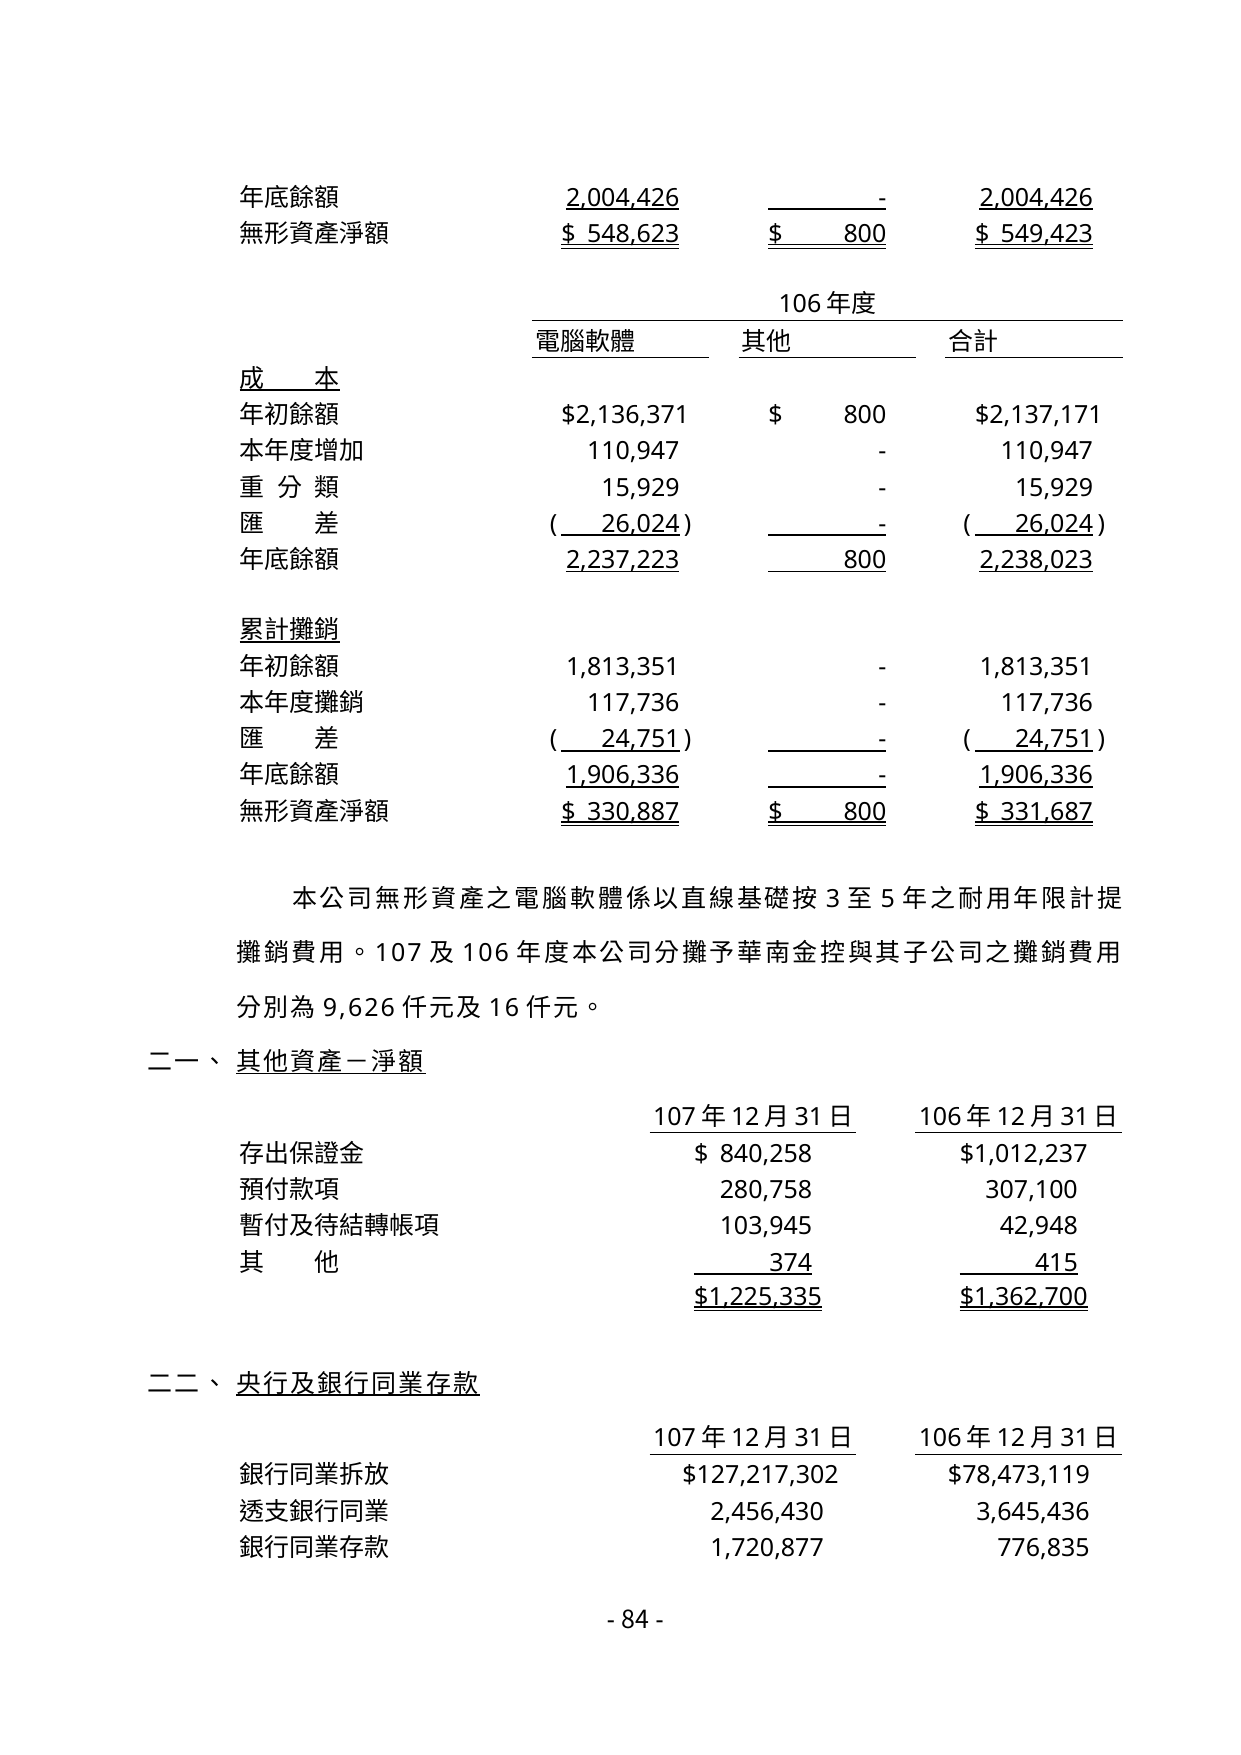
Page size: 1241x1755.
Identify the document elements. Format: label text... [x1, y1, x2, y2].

table_cell [916, 321, 945, 357]
table_cell [502, 683, 532, 719]
table_cell 280,758 [650, 1170, 856, 1206]
table_header 107年12月31日 [650, 1096, 856, 1132]
table_cell [916, 357, 945, 394]
table_cell 1,813,351 [945, 646, 1122, 682]
table_cell 42,948 [915, 1206, 1122, 1242]
table_header [236, 284, 502, 320]
table_cell 15,929 [945, 467, 1122, 503]
table_cell [916, 646, 945, 682]
table_cell 1,906,336 [532, 755, 709, 791]
table_cell [916, 503, 945, 539]
table_cell [502, 177, 532, 213]
table_cell [916, 576, 945, 610]
table_cell [916, 467, 945, 503]
table_cell [532, 610, 709, 646]
table_cell - [739, 503, 916, 539]
table_cell [591, 1242, 649, 1278]
table_cell $ 2,137,171 [945, 395, 1122, 431]
table_cell - [739, 177, 916, 213]
table_cell [916, 431, 945, 467]
table_cell [502, 320, 532, 357]
table_cell 年初餘額 [236, 646, 502, 682]
table_cell [916, 683, 945, 719]
table_cell [916, 610, 945, 646]
table_cell [856, 1206, 915, 1242]
table_cell [502, 791, 532, 827]
table_cell [856, 1491, 915, 1527]
table_cell [591, 1528, 649, 1564]
table_cell 307,100 [915, 1170, 1122, 1206]
table_cell 本年度攤銷 [236, 683, 502, 719]
table_cell 電腦軟體 [532, 321, 709, 357]
table_cell [709, 755, 738, 791]
table_cell 117,736 [532, 683, 709, 719]
table_cell 2,004,426 [945, 177, 1122, 213]
table_cell 110,947 [532, 431, 709, 467]
table_header [236, 1418, 591, 1454]
table_cell [709, 395, 738, 431]
table_cell [916, 540, 945, 576]
table_cell $ 548,623 [532, 214, 709, 250]
table_cell 3,645,436 [915, 1491, 1122, 1527]
table_cell $ 2,136,371 [532, 395, 709, 431]
table_cell [709, 431, 738, 467]
table_cell [856, 1278, 915, 1312]
text 二二、 央行及銀行同業存款 [148, 1363, 1122, 1399]
table_cell 累計攤銷 [236, 610, 502, 646]
table_cell [502, 214, 532, 250]
table_cell 776,835 [915, 1528, 1122, 1564]
table_cell [709, 357, 738, 394]
table_header [236, 1096, 591, 1132]
table_cell [709, 177, 738, 213]
table_cell [856, 1454, 915, 1491]
table_cell [236, 320, 502, 357]
table_cell $ 127,217,302 [650, 1455, 856, 1491]
table_cell [709, 719, 738, 755]
table_cell [739, 358, 916, 394]
table_cell $ 1,225,335 [650, 1278, 856, 1312]
table_cell [856, 1242, 915, 1278]
table_cell [709, 576, 738, 610]
table_cell [856, 1528, 915, 1564]
table_cell [502, 467, 532, 503]
table_cell 103,945 [650, 1206, 856, 1242]
table_header [856, 1418, 915, 1454]
table_cell $ 331,687 [945, 791, 1122, 827]
table_cell [916, 791, 945, 827]
table_cell 2,456,430 [650, 1491, 856, 1527]
table_cell [502, 646, 532, 682]
table_cell - [739, 719, 916, 755]
table_header 107年12月31日 [650, 1418, 856, 1454]
table_cell 2,004,426 [532, 177, 709, 213]
table_cell [532, 358, 709, 394]
table_cell 年底餘額 [236, 755, 502, 791]
table_cell [709, 791, 738, 827]
table_cell 銀行同業存款 [236, 1528, 591, 1564]
table_header 106年度 [532, 284, 1122, 320]
table_cell $ 800 [739, 791, 916, 827]
table_cell [856, 1170, 915, 1206]
table_cell [916, 395, 945, 431]
table_cell 合計 [945, 321, 1122, 357]
table_cell [709, 503, 738, 539]
table_cell - [739, 755, 916, 791]
text 本公司無形資產之電腦軟體係以直線基礎按3至5年之耐用年限計提攤銷費用。107及106年度本公司分攤予華南金控與其子公司之攤銷費用分別為9,626仟元及16仟元。 [236, 878, 1122, 1023]
table_cell [856, 1132, 915, 1169]
table_cell 1,813,351 [532, 646, 709, 682]
table_cell [709, 683, 738, 719]
table_cell 其他 [739, 321, 916, 357]
table_cell 1,906,336 [945, 755, 1122, 791]
table_cell 年底餘額 [236, 177, 502, 213]
table_header [591, 1096, 649, 1132]
table_cell $ 800 [739, 214, 916, 250]
table_header [591, 1418, 649, 1454]
table_cell [502, 576, 532, 610]
table_cell [502, 540, 532, 576]
table_cell [709, 610, 738, 646]
table_cell - [739, 467, 916, 503]
table_cell 2,238,023 [945, 540, 1122, 576]
table_header 106年12月31日 [915, 1418, 1122, 1454]
table_cell 重 分 類 [236, 467, 502, 503]
table_cell ( 26,024 ) [945, 503, 1122, 539]
table_cell 1,720,877 [650, 1528, 856, 1564]
table_cell $ 549,423 [945, 214, 1122, 250]
table_cell - [739, 683, 916, 719]
table_cell $ 1,012,237 [915, 1133, 1122, 1169]
table_cell 800 [739, 540, 916, 576]
table_cell [945, 610, 1122, 646]
table_cell 匯 差 [236, 719, 502, 755]
table_cell 成 本 [236, 357, 502, 394]
table_cell $ 840,258 [650, 1133, 856, 1169]
table_cell [916, 755, 945, 791]
table_cell 年初餘額 [236, 395, 502, 431]
table_cell [739, 576, 916, 610]
table_cell [502, 755, 532, 791]
table_cell [502, 719, 532, 755]
table_cell [502, 431, 532, 467]
table_cell [591, 1206, 649, 1242]
table_cell 415 [915, 1242, 1122, 1278]
table_cell [709, 214, 738, 250]
table_cell [591, 1170, 649, 1206]
table_cell ( 26,024 ) [532, 503, 709, 539]
table_cell 本年度增加 [236, 431, 502, 467]
table_cell [916, 177, 945, 213]
table_cell [591, 1454, 649, 1491]
table_cell [591, 1278, 649, 1312]
table_cell [945, 576, 1122, 610]
table_cell - [739, 431, 916, 467]
table_cell $ 78,473,119 [915, 1455, 1122, 1491]
table_cell ( 24,751 ) [532, 719, 709, 755]
table_cell ( 24,751 ) [945, 719, 1122, 755]
table_cell [236, 1278, 591, 1312]
table_header [502, 284, 532, 320]
table_cell 其 他 [236, 1242, 591, 1278]
table_header 106年12月31日 [915, 1096, 1122, 1132]
table_cell 無形資產淨額 [236, 791, 502, 827]
table_cell 374 [650, 1242, 856, 1278]
table_cell [709, 646, 738, 682]
table_cell [916, 719, 945, 755]
table_header [856, 1096, 915, 1132]
text 二一、 其他資產－淨額 [148, 1042, 1122, 1078]
table_cell [502, 503, 532, 539]
table_cell 暫付及待結轉帳項 [236, 1206, 591, 1242]
table_cell $ 330,887 [532, 791, 709, 827]
table_cell 透支銀行同業 [236, 1491, 591, 1527]
table_cell 存出保證金 [236, 1132, 591, 1169]
table_cell 銀行同業拆放 [236, 1454, 591, 1491]
table_cell $ 1,362,700 [915, 1278, 1122, 1312]
table_cell 15,929 [532, 467, 709, 503]
table_cell [591, 1132, 649, 1169]
table_cell [709, 321, 738, 357]
table_cell [236, 576, 502, 610]
table_cell 預付款項 [236, 1170, 591, 1206]
table_cell 無形資產淨額 [236, 214, 502, 250]
table_cell 110,947 [945, 431, 1122, 467]
table_cell [591, 1491, 649, 1527]
table_cell [945, 358, 1122, 394]
table_cell [709, 467, 738, 503]
table_cell [709, 540, 738, 576]
table_cell [739, 610, 916, 646]
table_cell [502, 357, 532, 394]
table_cell 117,736 [945, 683, 1122, 719]
table_cell 2,237,223 [532, 540, 709, 576]
table_cell [532, 576, 709, 610]
table_cell [502, 395, 532, 431]
table_cell 匯 差 [236, 503, 502, 539]
table_cell 年底餘額 [236, 540, 502, 576]
table_cell [502, 610, 532, 646]
table_cell - [739, 646, 916, 682]
table_cell $ 800 [739, 395, 916, 431]
table_cell [916, 214, 945, 250]
